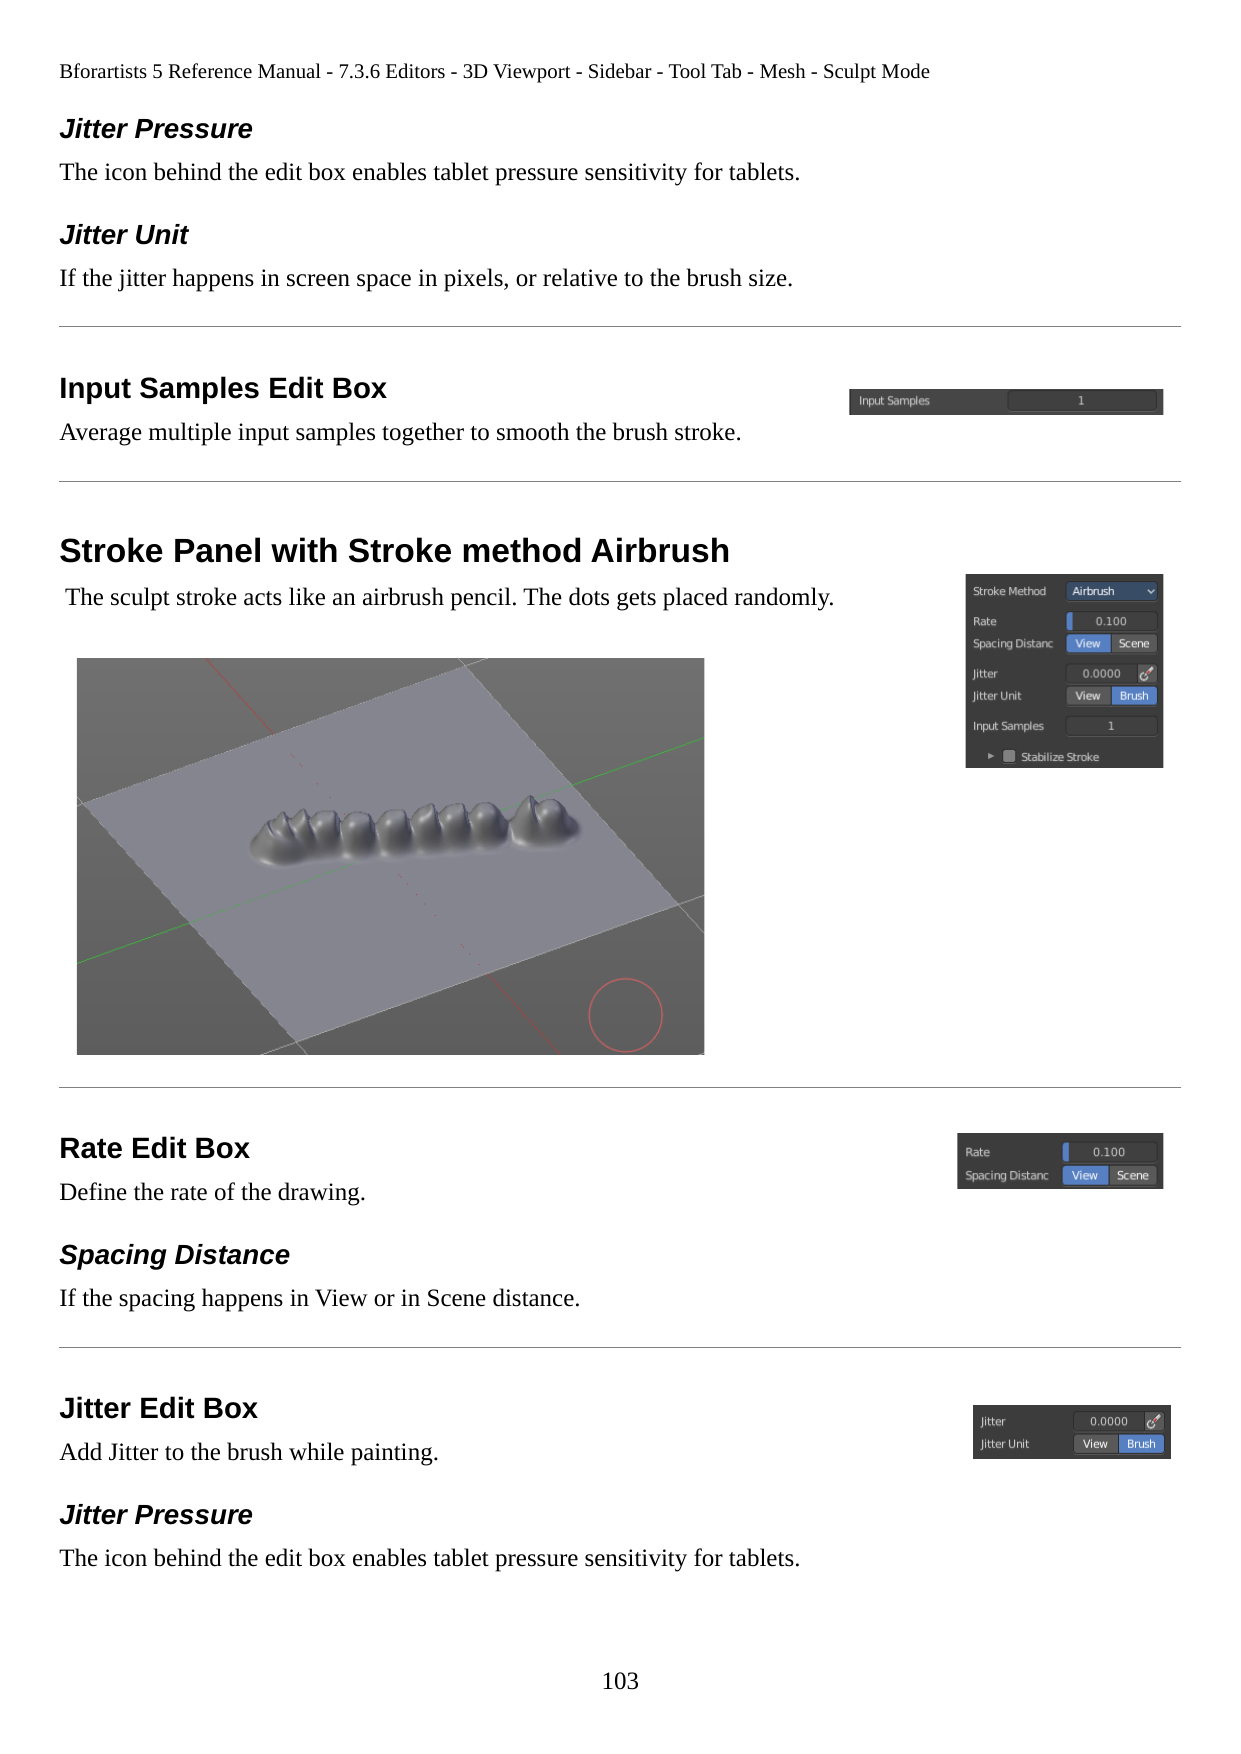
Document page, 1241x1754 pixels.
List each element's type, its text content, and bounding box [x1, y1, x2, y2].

picture [957, 1133, 1164, 1189]
picture [76, 658, 705, 1055]
text Add Jitter to the brush while painting. [59, 1437, 1181, 1466]
picture [973, 1405, 1171, 1459]
text If the spacing happens in View or in Scene distance. [59, 1283, 1181, 1312]
text The icon behind the edit box enables tablet pressure sensitivity for tablets. [59, 157, 1181, 186]
picture [849, 389, 1164, 415]
subtitle Rate Edit Box [59, 1131, 1181, 1164]
subtitle Spacing Distance [59, 1239, 1181, 1271]
subtitle Stroke Panel with Stroke method Airbrush [59, 531, 1181, 570]
text Average multiple input samples together to smooth the brush stroke. [59, 417, 1181, 446]
text The icon behind the edit box enables tablet pressure sensitivity for tablets. [59, 1543, 1181, 1572]
text If the jitter happens in screen space in pixels, or relative to the brush size. [59, 263, 1181, 292]
text The sculpt stroke acts like an airbrush pencil. The dots gets placed randomly. [59, 582, 965, 611]
subtitle Jitter Pressure [59, 1499, 1181, 1531]
picture [965, 574, 1164, 768]
subtitle Input Samples Edit Box [59, 371, 1181, 404]
subtitle Jitter Pressure [59, 113, 1181, 144]
text Define the rate of the drawing. [59, 1177, 1181, 1206]
subtitle Jitter Unit [59, 218, 1181, 250]
subtitle Jitter Edit Box [59, 1391, 1181, 1424]
